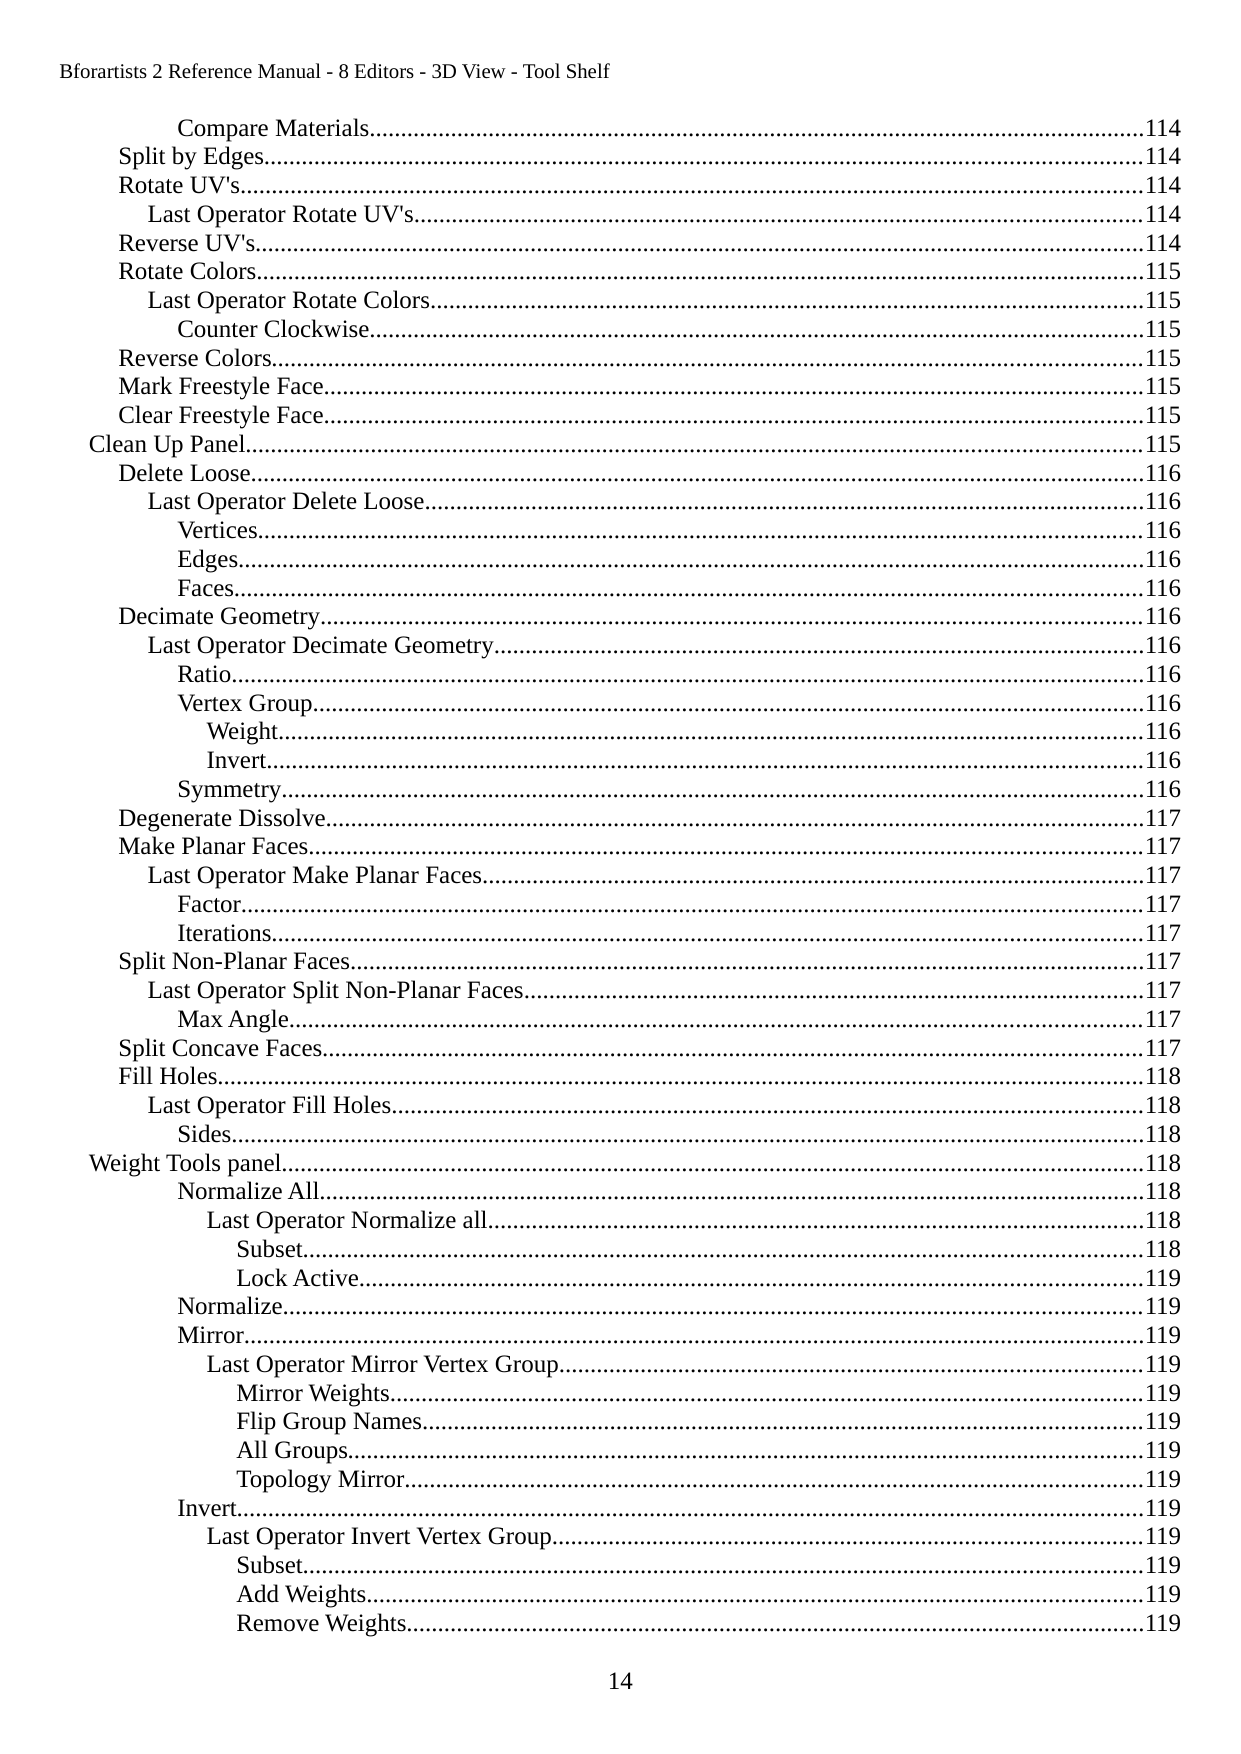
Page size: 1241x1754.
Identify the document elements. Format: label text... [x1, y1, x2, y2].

text Compare Materials 114 [177, 113, 1181, 141]
text Clean Up Panel 115 [88, 429, 1181, 458]
text Make Planar Faces 117 [118, 831, 1181, 860]
text Last Operator Rotate UV's 114 [147, 199, 1181, 228]
text Normalize 119 [177, 1291, 1181, 1320]
text Last Operator Delete Loose 116 [147, 486, 1181, 515]
text Weight 116 [206, 716, 1181, 745]
text Rotate UV's 114 [118, 170, 1181, 199]
text Reverse Colors 115 [118, 343, 1181, 371]
text Mirror 119 [177, 1320, 1181, 1349]
text Subset 118 [236, 1234, 1181, 1263]
text Last Operator Make Planar Faces 117 [147, 860, 1181, 889]
text Last Operator Fill Holes 118 [147, 1090, 1181, 1119]
text Vertex Group 116 [177, 688, 1181, 716]
text Max Angle 117 [177, 1004, 1181, 1033]
text Split Non-Planar Faces 117 [118, 946, 1181, 975]
text Remove Weights 119 [236, 1608, 1181, 1636]
text Clear Freestyle Face 115 [118, 400, 1181, 429]
text Split by Edges 114 [118, 141, 1181, 170]
text Decimate Geometry 116 [118, 601, 1181, 630]
text Iterations 117 [177, 918, 1181, 946]
text Split Concave Faces 117 [118, 1033, 1181, 1061]
text Mirror Weights 119 [236, 1378, 1181, 1406]
text Counter Clockwise 115 [177, 314, 1181, 343]
text Last Operator Normalize all 118 [206, 1205, 1181, 1234]
text Invert 119 [177, 1493, 1181, 1521]
text Symmetry 116 [177, 774, 1181, 803]
text Last Operator Mirror Vertex Group 119 [206, 1349, 1181, 1378]
text Edges 116 [177, 544, 1181, 573]
text Lock Active 119 [236, 1263, 1181, 1291]
text Topology Mirror 119 [236, 1464, 1181, 1493]
text Last Operator Rotate Colors 115 [147, 285, 1181, 314]
text All Groups 119 [236, 1435, 1181, 1464]
text Rotate Colors 115 [118, 256, 1181, 285]
text Normalize All 118 [177, 1176, 1181, 1205]
text Ratio 116 [177, 659, 1181, 688]
text Degenerate Dissolve 117 [118, 803, 1181, 831]
text Invert 116 [206, 745, 1181, 774]
text Last Operator Split Non-Planar Faces 117 [147, 975, 1181, 1004]
text Vertices 116 [177, 515, 1181, 544]
text Flip Group Names 119 [236, 1406, 1181, 1435]
text Reverse UV's 114 [118, 228, 1181, 256]
text Weight Tools panel 118 [88, 1148, 1181, 1176]
text Mark Freestyle Face 115 [118, 371, 1181, 400]
text Add Weights 119 [236, 1579, 1181, 1608]
text Faces 116 [177, 573, 1181, 601]
text Fill Holes 118 [118, 1061, 1181, 1090]
text Delete Loose 116 [118, 458, 1181, 486]
text Last Operator Decimate Geometry 116 [147, 630, 1181, 659]
text Subset 119 [236, 1550, 1181, 1579]
text Sides 118 [177, 1119, 1181, 1148]
text Last Operator Invert Vertex Group 119 [206, 1521, 1181, 1550]
text Factor 117 [177, 889, 1181, 918]
